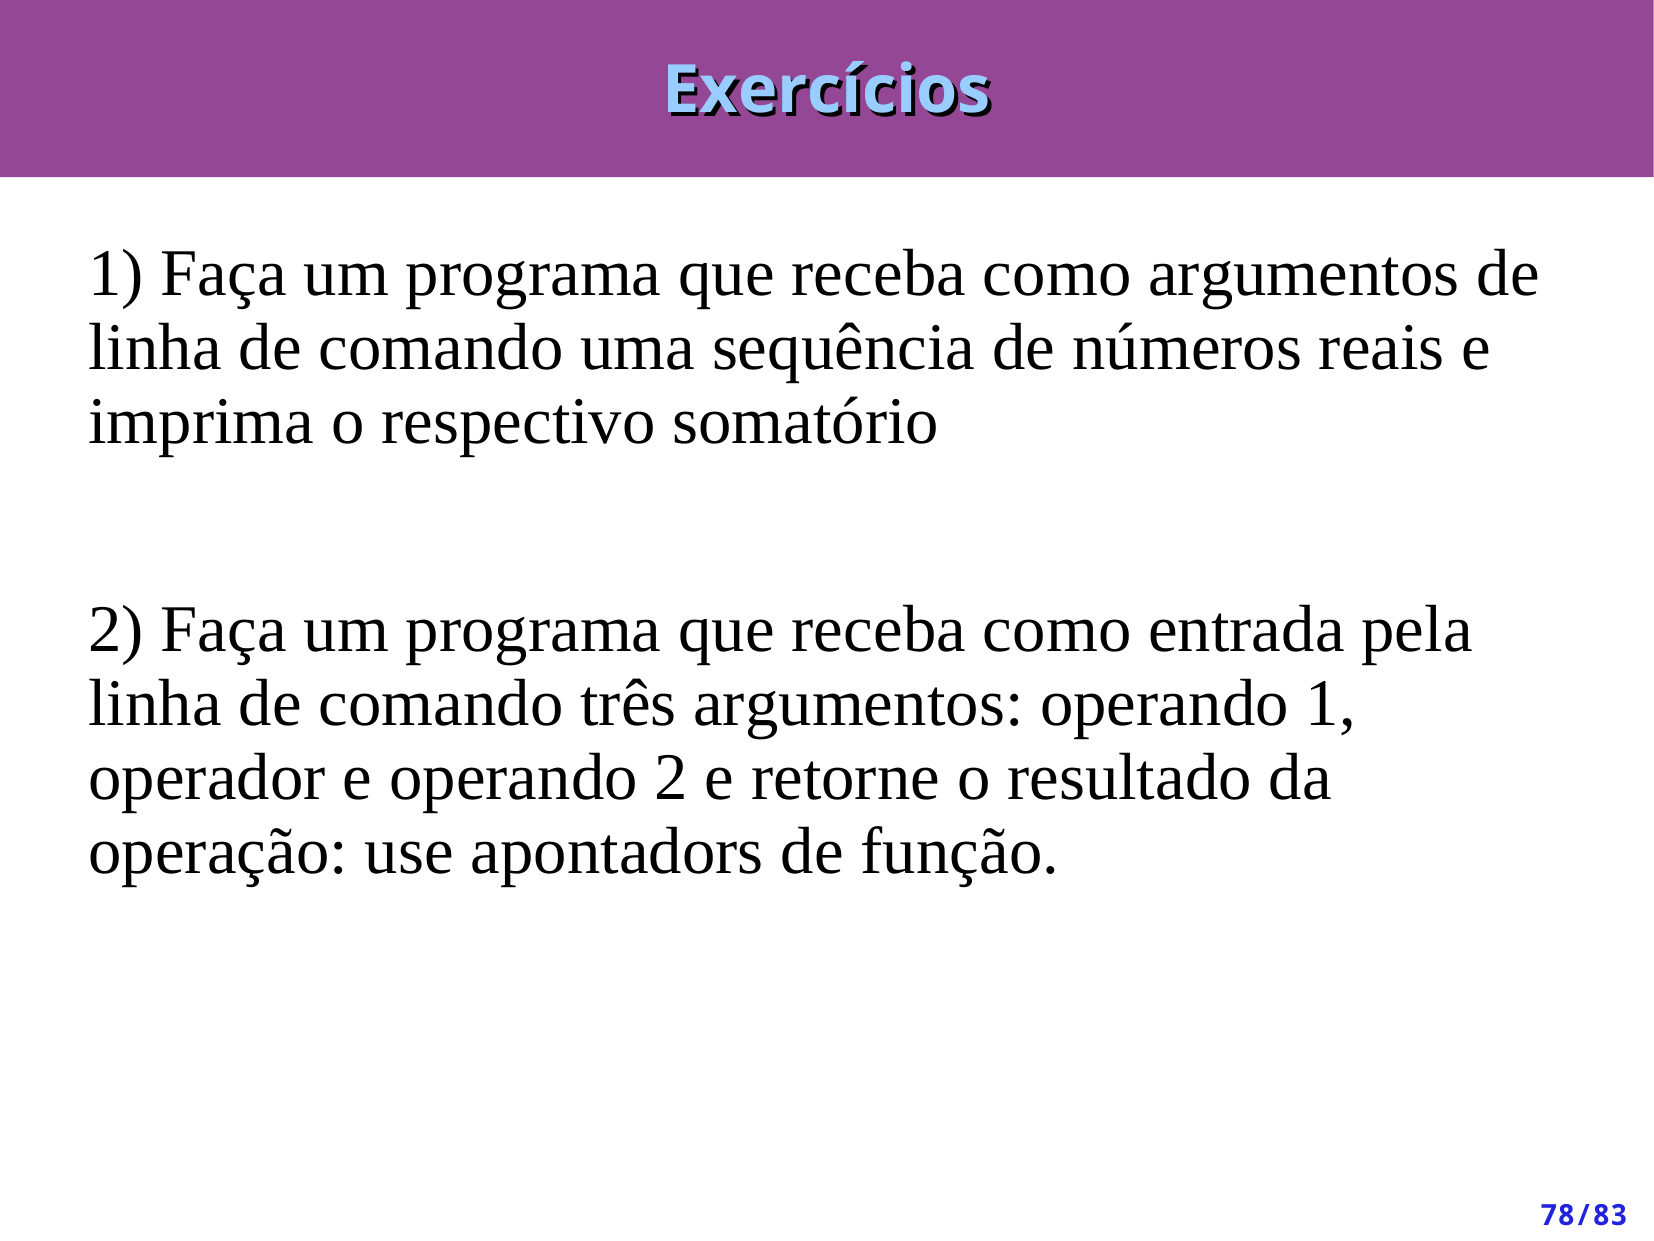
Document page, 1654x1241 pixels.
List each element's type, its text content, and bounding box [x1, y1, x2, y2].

list 1) Faça um programa que receba como argumentos de linha de comando uma sequência de números reais e imprima o respectivo somatório 2) Faça um programa que receba como entrada pela linha de comando três argumentos: operando 1, operador e operando 2 e retorne o resultado da operação: use apontadors de função. [88, 236, 1577, 1055]
title Exercícios [82, 0, 1571, 176]
